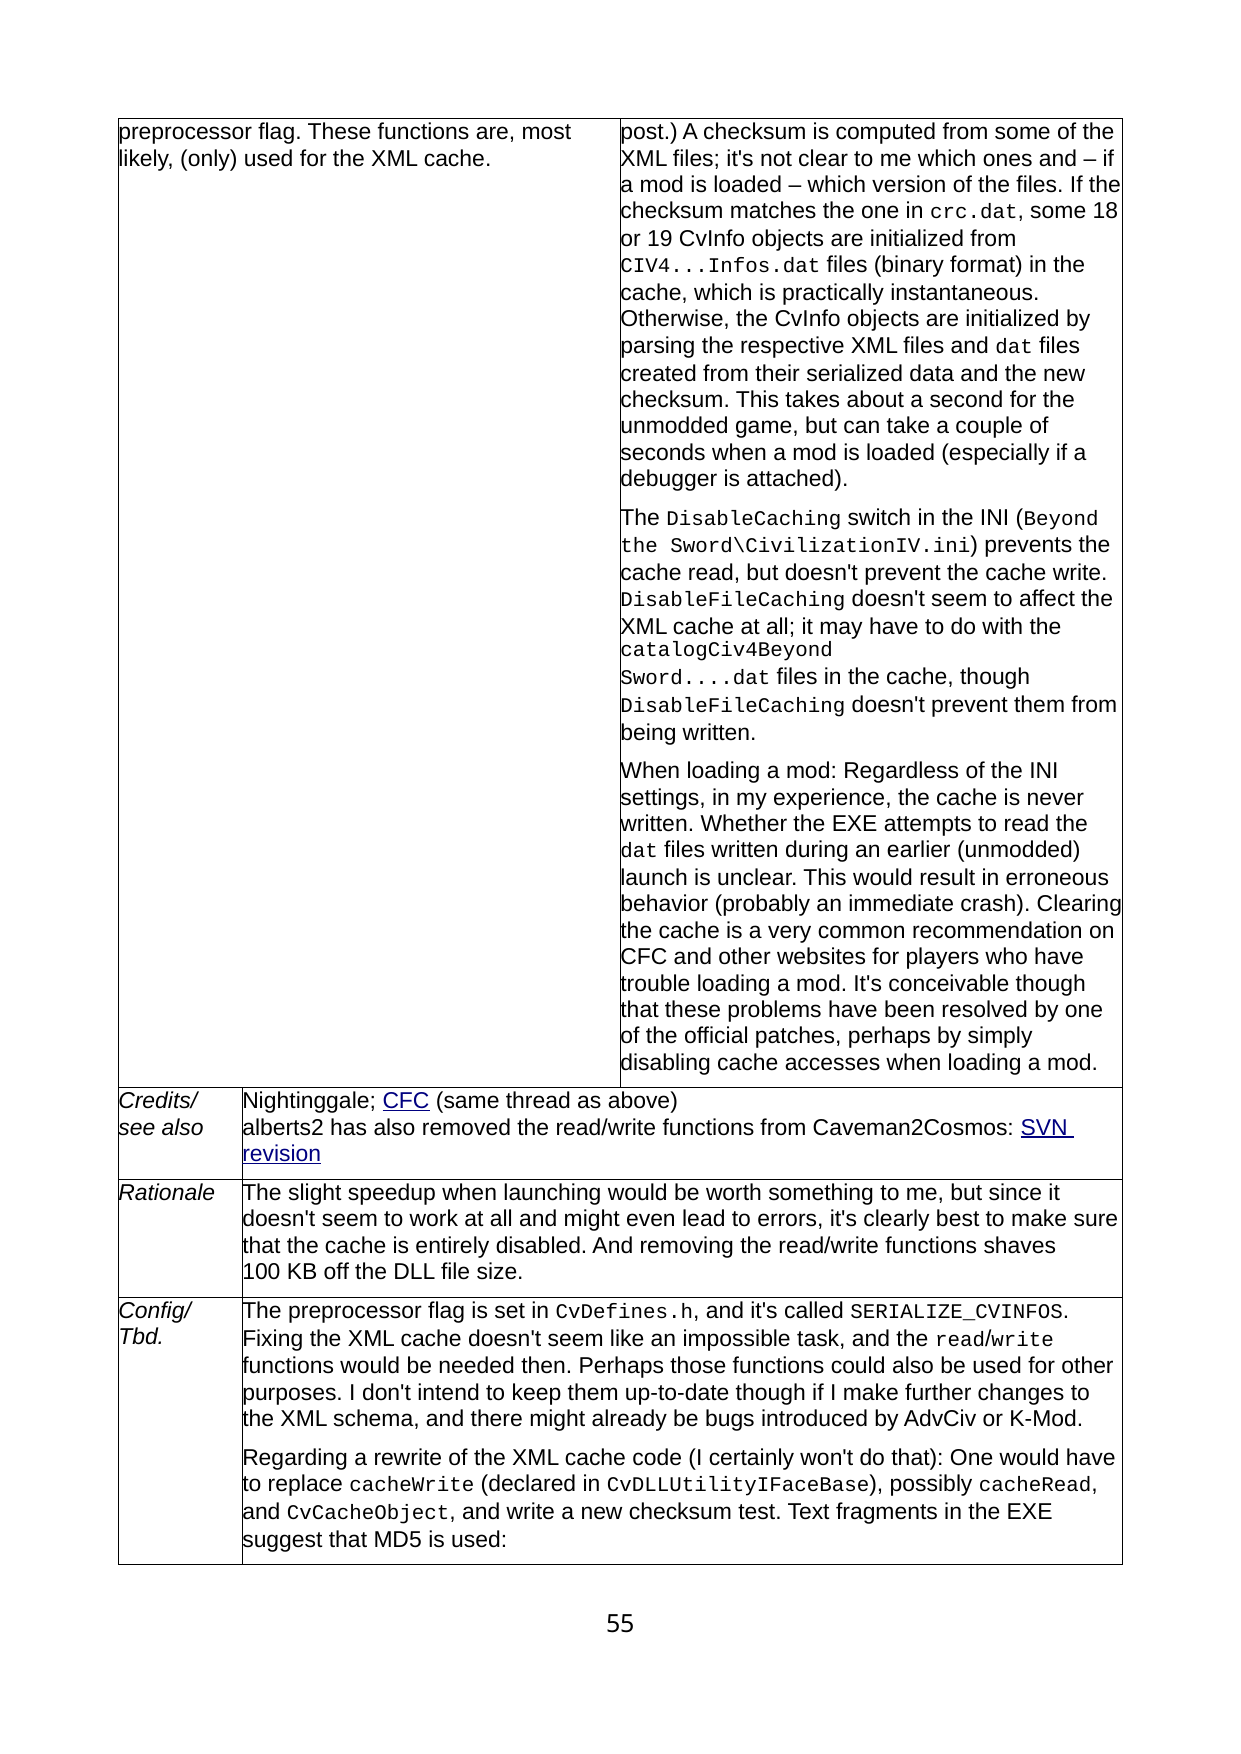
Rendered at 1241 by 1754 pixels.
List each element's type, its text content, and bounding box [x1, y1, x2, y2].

table_cell post.) A checksum is computed from some of the XML files; it's not clear to me which ones and – if a mod is loaded – which version of the files. If the checksum matches the one in crc.dat, some 18 or 19 CvInfo objects are initialized from CIV4...Infos.dat files (binary format) in the cache, which is practically instantaneous. Otherwise, the CvInfo objects are initialized by parsing the respective XML files and dat files created from their serialized data and the new checksum. This takes about a second for the unmodded game, but can take a couple of seconds when a mod is loaded (especially if a debugger is attached). The DisableCaching switch in the INI (Beyond the Sword\CivilizationIV.ini) prevents the cache read, but doesn't prevent the cache write. DisableFileCaching doesn't seem to affect the XML cache at all; it may have to do with the catalogCiv4Beyond Sword....dat files in the cache, though DisableFileCaching doesn't prevent them from being written. When loading a mod: Regardless of the INI settings, in my experience, the cache is never written. Whether the EXE attempts to read the dat files written during an earlier (unmodded) launch is unclear. This would result in erroneous behavior (probably an immediate crash). Clearing the cache is a very common recommendation on CFC and other websites for players who have trouble loading a mod. It's conceivable though that these problems have been resolved by one of the official patches, perhaps by simply disabling cache accesses when loading a mod. [621, 119, 1122, 1087]
table_cell The preprocessor flag is set in CvDefines.h, and it's called SERIALIZE_CVINFOS. Fixing the XML cache doesn't seem like an impossible task, and the read/write functions would be needed then. Perhaps those functions could also be used for other purposes. I don't intend to keep them up-to-date though if I make further changes to the XML schema, and there might already be bugs introduced by AdvCiv or K-Mod. Regarding a rewrite of the XML cache code (I certainly won't do that): One would have to replace cacheWrite (declared in CvDLLUtilityIFaceBase), possibly cacheRead, and CvCacheObject, and write a new checksum test. Text fragments in the EXE suggest that MD5 is used: [243, 1298, 1122, 1564]
table_cell Config/ Tbd. [119, 1298, 242, 1564]
table_cell Rationale [119, 1180, 242, 1297]
table_cell preprocessor flag. These functions are, most likely, (only) used for the XML cache. [119, 119, 620, 1087]
table_cell Credits/ see also [119, 1088, 242, 1179]
table_cell Nightinggale; CFC (same thread as above) alberts2 has also removed the read/write functions from Caveman2Cosmos: SVN revision [243, 1088, 1122, 1179]
table_cell The slight speedup when launching would be worth something to me, but since it doesn't seem to work at all and might even lead to errors, it's clearly best to make sure that the cache is entirely disabled. And removing the read/write functions shaves 100 KB off the DLL file size. [243, 1180, 1122, 1297]
